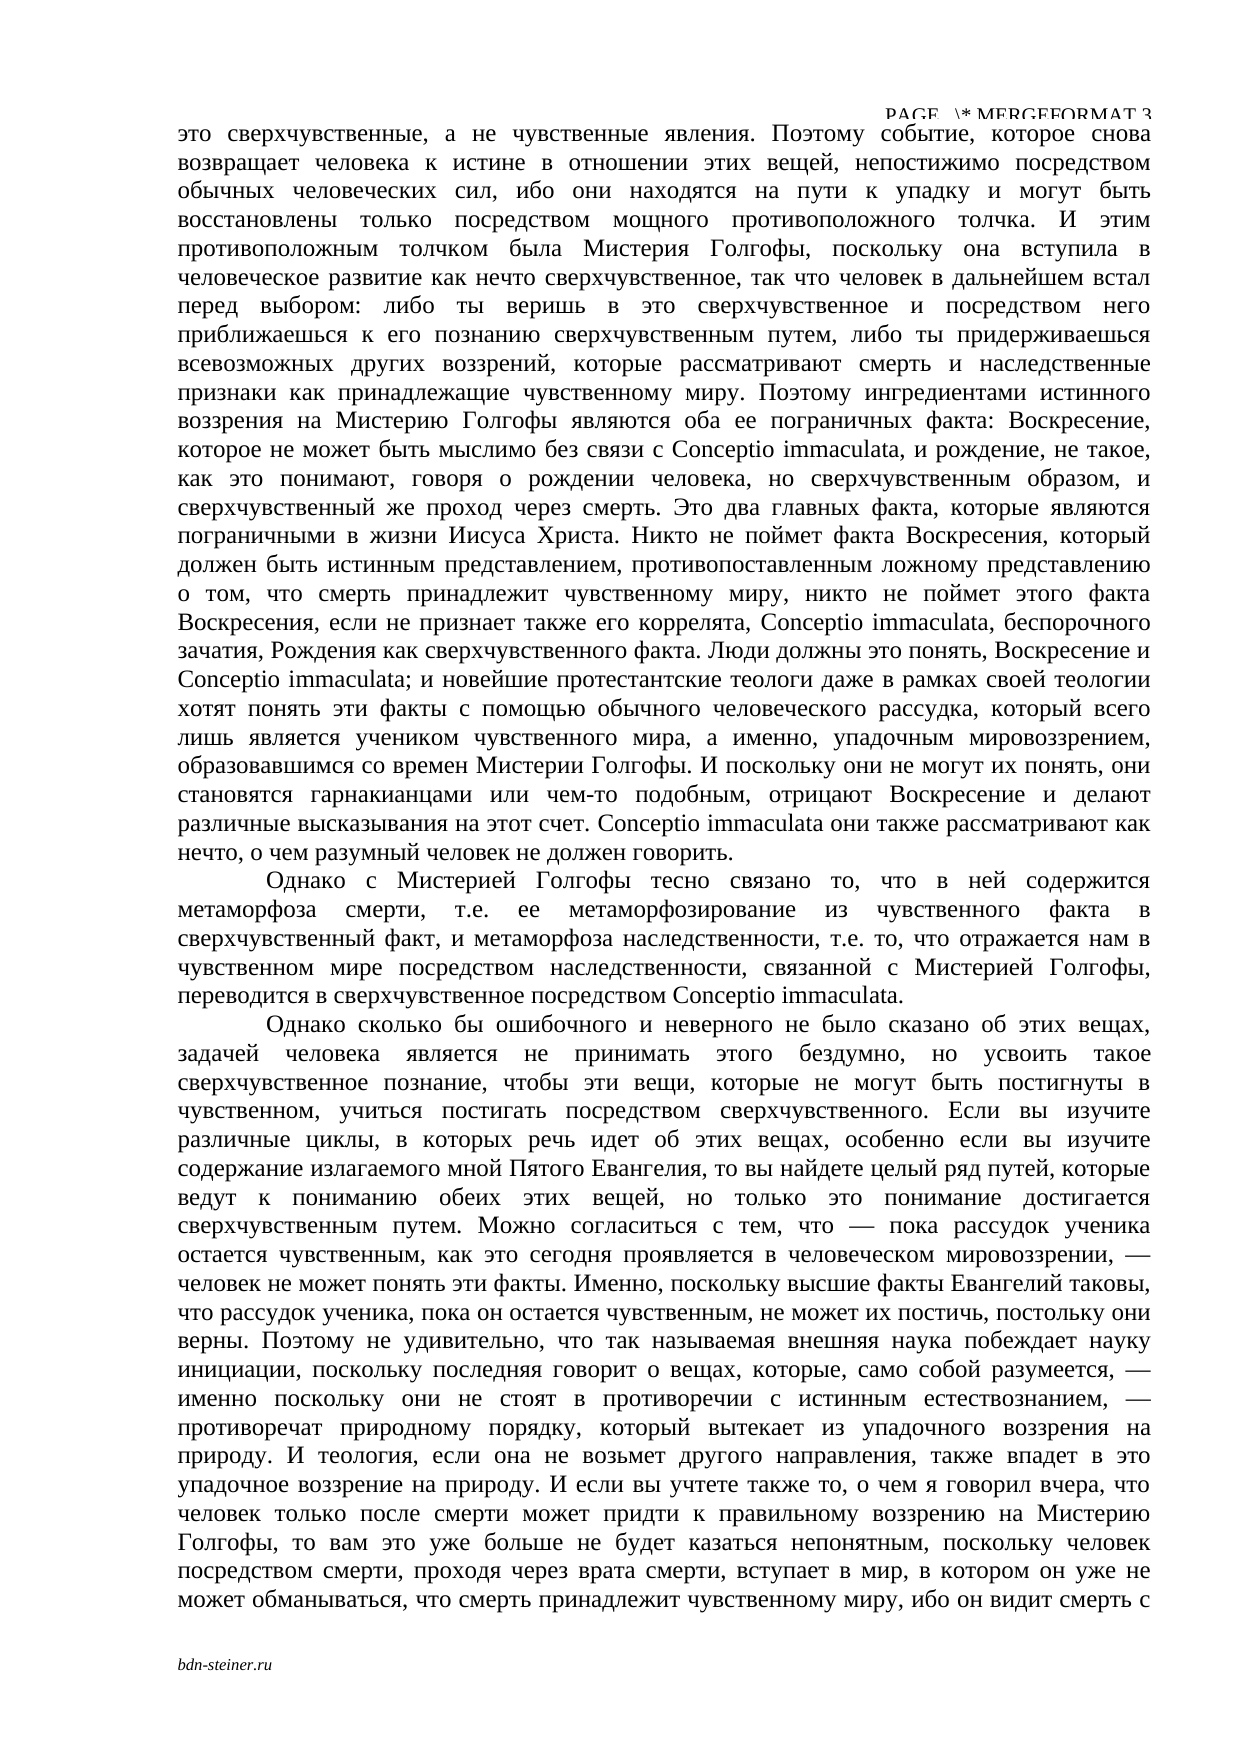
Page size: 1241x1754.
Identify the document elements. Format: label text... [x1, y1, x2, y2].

text это сверхчувственные, а не чувственные явления. Поэтому событие, которое снова возвращает человека к истине в отношении этих вещей, непостижимо посредством обычных человеческих сил, ибо они находятся на пути к упадку и могут быть восстановлены только посредством мощного противоположного толчка. И этим противоположным толчком была Мистерия Голгофы, поскольку она вступила в человеческое развитие как нечто сверхчувственное, так что человек в дальнейшем встал перед выбором: либо ты веришь в это сверхчувственное и посредством него приближаешься к его познанию сверхчувственным путем, либо ты придерживаешься всевозможных других воззрений, которые рассматривают смерть и наследственные признаки как принадлежащие чувственному миру. Поэтому ингредиентами истинного воззрения на Мистерию Голгофы являются оба ее пограничных факта: Воскресение, которое не может быть мыслимо без связи с Conceptio immaculata, и рождение, не такое, как это понимают, говоря о рождении человека, но сверхчувственным образом, и сверхчувственный же проход через смерть. Это два главных факта, которые являются пограничными в жизни Иисуса Христа. Никто не поймет факта Воскресения, который должен быть истинным представлением, противопоставленным ложному представлению о том, что смерть принадлежит чувственному миру, никто не поймет этого факта Воскресения, если не признает также его коррелята, Conceptio immaculata, беспорочного зачатия, Рождения как сверхчувственного факта. Люди должны это понять, Воскресение и Conceptio immaculata; и новейшие протестантские теологи даже в рамках своей теологии хотят понять эти факты с помощью обычного человеческого рассудка, который всего лишь является учеником чувственного мира, а именно, упадочным мировоззрением, образовавшимся со времен Мистерии Голгофы. И поскольку они не могут их понять, они становятся гарнакианцами или чем-то подобным, отрицают Воскресение и делают различные высказывания на этот счет. Conceptio immaculata они также рассматривают как нечто, о чем разумный человек не должен говорить. [177, 118, 1152, 866]
text Однако с Мистерией Голгофы тесно связано то, что в ней содержится метаморфоза смерти, т.е. ее метаморфозирование из чувственного факта в сверхчувственный факт, и метаморфоза наследственности, т.е. то, что отражается нам в чувственном мире посредством наследственности, связанной с Мистерией Голгофы, переводится в сверхчувственное посредством Conceptio immaculata. [177, 866, 1152, 1009]
text Однако сколько бы ошибочного и неверного не было сказано об этих вещах, задачей человека является не принимать этого бездумно, но усвоить такое сверхчувственное познание, чтобы эти вещи, которые не могут быть постигнуты в чувственном, учиться постигать посредством сверхчувственного. Если вы изучите различные циклы, в которых речь идет об этих вещах, особенно если вы изучите содержание излагаемого мной Пятого Евангелия, то вы найдете целый ряд путей, которые ведут к пониманию обеих этих вещей, но только это понимание достигается сверхчувственным путем. Можно согласиться с тем, что — пока рассудок ученика остается чувственным, как это сегодня проявляется в человеческом мировоззрении, — человек не может понять эти факты. Именно, поскольку высшие факты Евангелий таковы, что рассудок ученика, пока он остается чувственным, не может их постичь, постольку они верны. Поэтому не удивительно, что так называемая внешняя наука побеждает науку инициации, поскольку последняя говорит о вещах, которые, само собой разумеется, — именно поскольку они не стоят в противоречии с истинным естествознанием, — противоречат природному порядку, который вытекает из упадочного воззрения на природу. И теология, если она не возьмет другого направления, также впадет в это упадочное воззрение на природу. И если вы учтете также то, о чем я говорил вчера, что человек только после смерти может придти к правильному воззрению на Мистерию Голгофы, то вам это уже больше не будет казаться непонятным, поскольку человек посредством смерти, проходя через врата смерти, вступает в мир, в котором он уже не может обманываться, что смерть принадлежит чувственному миру, ибо он видит смерть с [177, 1009, 1152, 1613]
